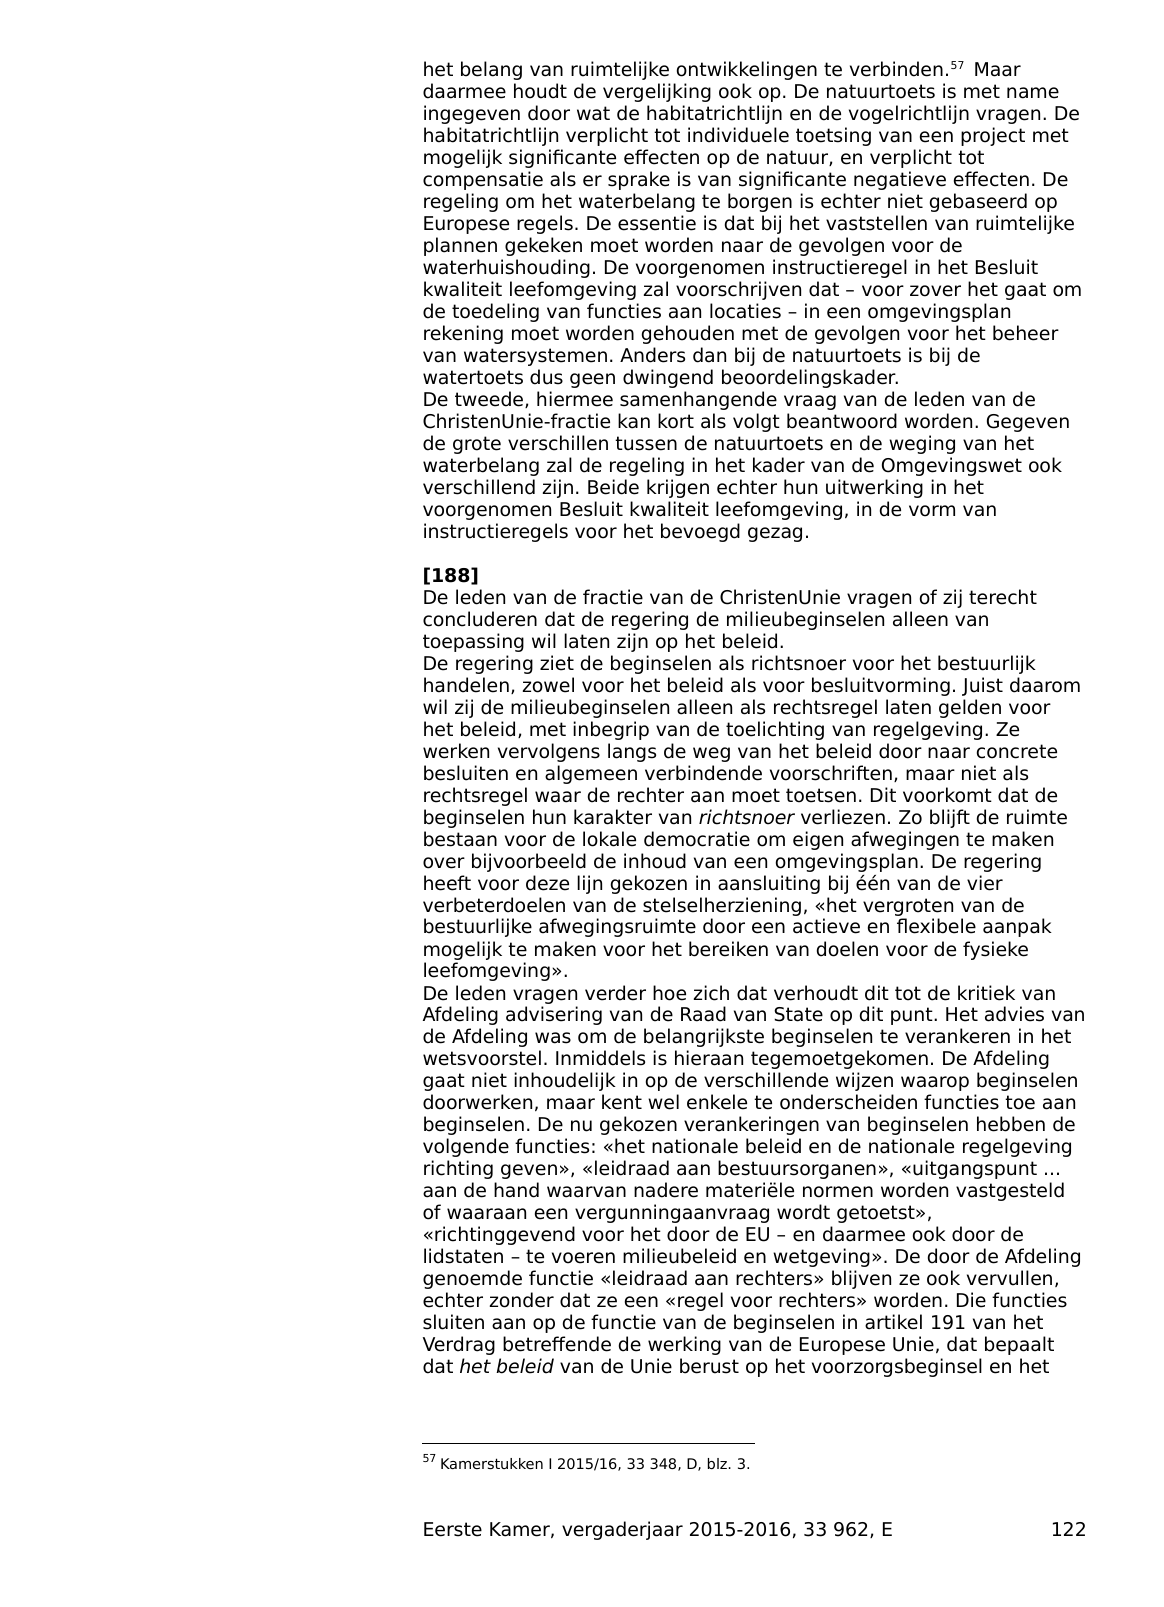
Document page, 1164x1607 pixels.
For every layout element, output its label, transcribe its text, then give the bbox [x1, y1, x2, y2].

text De regering ziet de beginselen als richtsnoer voor het bestuurlijk handelen, zowel voor het beleid als voor besluitvorming. Juist daarom wil zij de milieubeginselen alleen als rechtsregel laten gelden voor het beleid, met inbegrip van de toelichting van regelgeving. Ze werken vervolgens langs de weg van het beleid door naar concrete besluiten en algemeen verbindende voorschriften, maar niet als rechtsregel waar de rechter aan moet toetsen. Dit voorkomt dat de beginselen hun karakter van richtsnoer verliezen. Zo blijft de ruimte bestaan voor de lokale democratie om eigen afwegingen te maken over bijvoorbeeld de inhoud van een omgevingsplan. De regering heeft voor deze lijn gekozen in aansluiting bij één van de vier verbeterdoelen van de stelselherziening, «het vergroten van de bestuurlijke afwegingsruimte door een actieve en flexibele aanpak mogelijk te maken voor het bereiken van doelen voor de fysieke leefomgeving». [422, 653, 1087, 982]
text De tweede, hiermee samenhangende vraag van de leden van de ChristenUnie-fractie kan kort als volgt beantwoord worden. Gegeven de grote verschillen tussen de natuurtoets en de weging van het waterbelang zal de regeling in het kader van de Omgevingswet ook verschillend zijn. Beide krijgen echter hun uitwerking in het voorgenomen Besluit kwaliteit leefomgeving, in de vorm van instructieregels voor het bevoegd gezag. [422, 389, 1087, 543]
text [188] [422, 565, 1087, 587]
text Kamerstukken I 2015/16, 33 348, D, blz. 3. [422, 1452, 1087, 1474]
text het belang van ruimtelijke ontwikkelingen te verbinden. Maar daarmee houdt de vergelijking ook op. De natuurtoets is met name ingegeven door wat de habitatrichtlijn en de vogelrichtlijn vragen. De habitatrichtlijn verplicht tot individuele toetsing van een project met mogelijk significante effecten op de natuur, en verplicht tot compensatie als er sprake is van significante negatieve effecten. De regeling om het waterbelang te borgen is echter niet gebaseerd op Europese regels. De essentie is dat bij het vaststellen van ruimtelijke plannen gekeken moet worden naar de gevolgen voor de waterhuishouding. De voorgenomen instructieregel in het Besluit kwaliteit leefomgeving zal voorschrijven dat – voor zover het gaat om de toedeling van functies aan locaties – in een omgevingsplan rekening moet worden gehouden met de gevolgen voor het beheer van watersystemen. Anders dan bij de natuurtoets is bij de watertoets dus geen dwingend beoordelingskader. [422, 59, 1087, 389]
text De leden van de fractie van de ChristenUnie vragen of zij terecht concluderen dat de regering de milieubeginselen alleen van toepassing wil laten zijn op het beleid. [422, 587, 1087, 653]
text De leden vragen verder hoe zich dat verhoudt dit tot de kritiek van Afdeling advisering van de Raad van State op dit punt. Het advies van de Afdeling was om de belangrijkste beginselen te verankeren in het wetsvoorstel. Inmiddels is hieraan tegemoetgekomen. De Afdeling gaat niet inhoudelijk in op de verschillende wijzen waarop beginselen doorwerken, maar kent wel enkele te onderscheiden functies toe aan beginselen. De nu gekozen verankeringen van beginselen hebben de volgende functies: «het nationale beleid en de nationale regelgeving richting geven», «leidraad aan bestuursorganen», «uitgangspunt ... aan de hand waarvan nadere materiële normen worden vastgesteld of waaraan een vergunningaanvraag wordt getoetst», «richtinggevend voor het door de EU – en daarmee ook door de lidstaten – te voeren milieubeleid en wetgeving». De door de Afdeling genoemde functie «leidraad aan rechters» blijven ze ook vervullen, echter zonder dat ze een «regel voor rechters» worden. Die functies sluiten aan op de functie van de beginselen in artikel 191 van het Verdrag betreffende de werking van de Europese Unie, dat bepaalt dat het beleid van de Unie berust op het voorzorgsbeginsel en het [422, 982, 1087, 1378]
